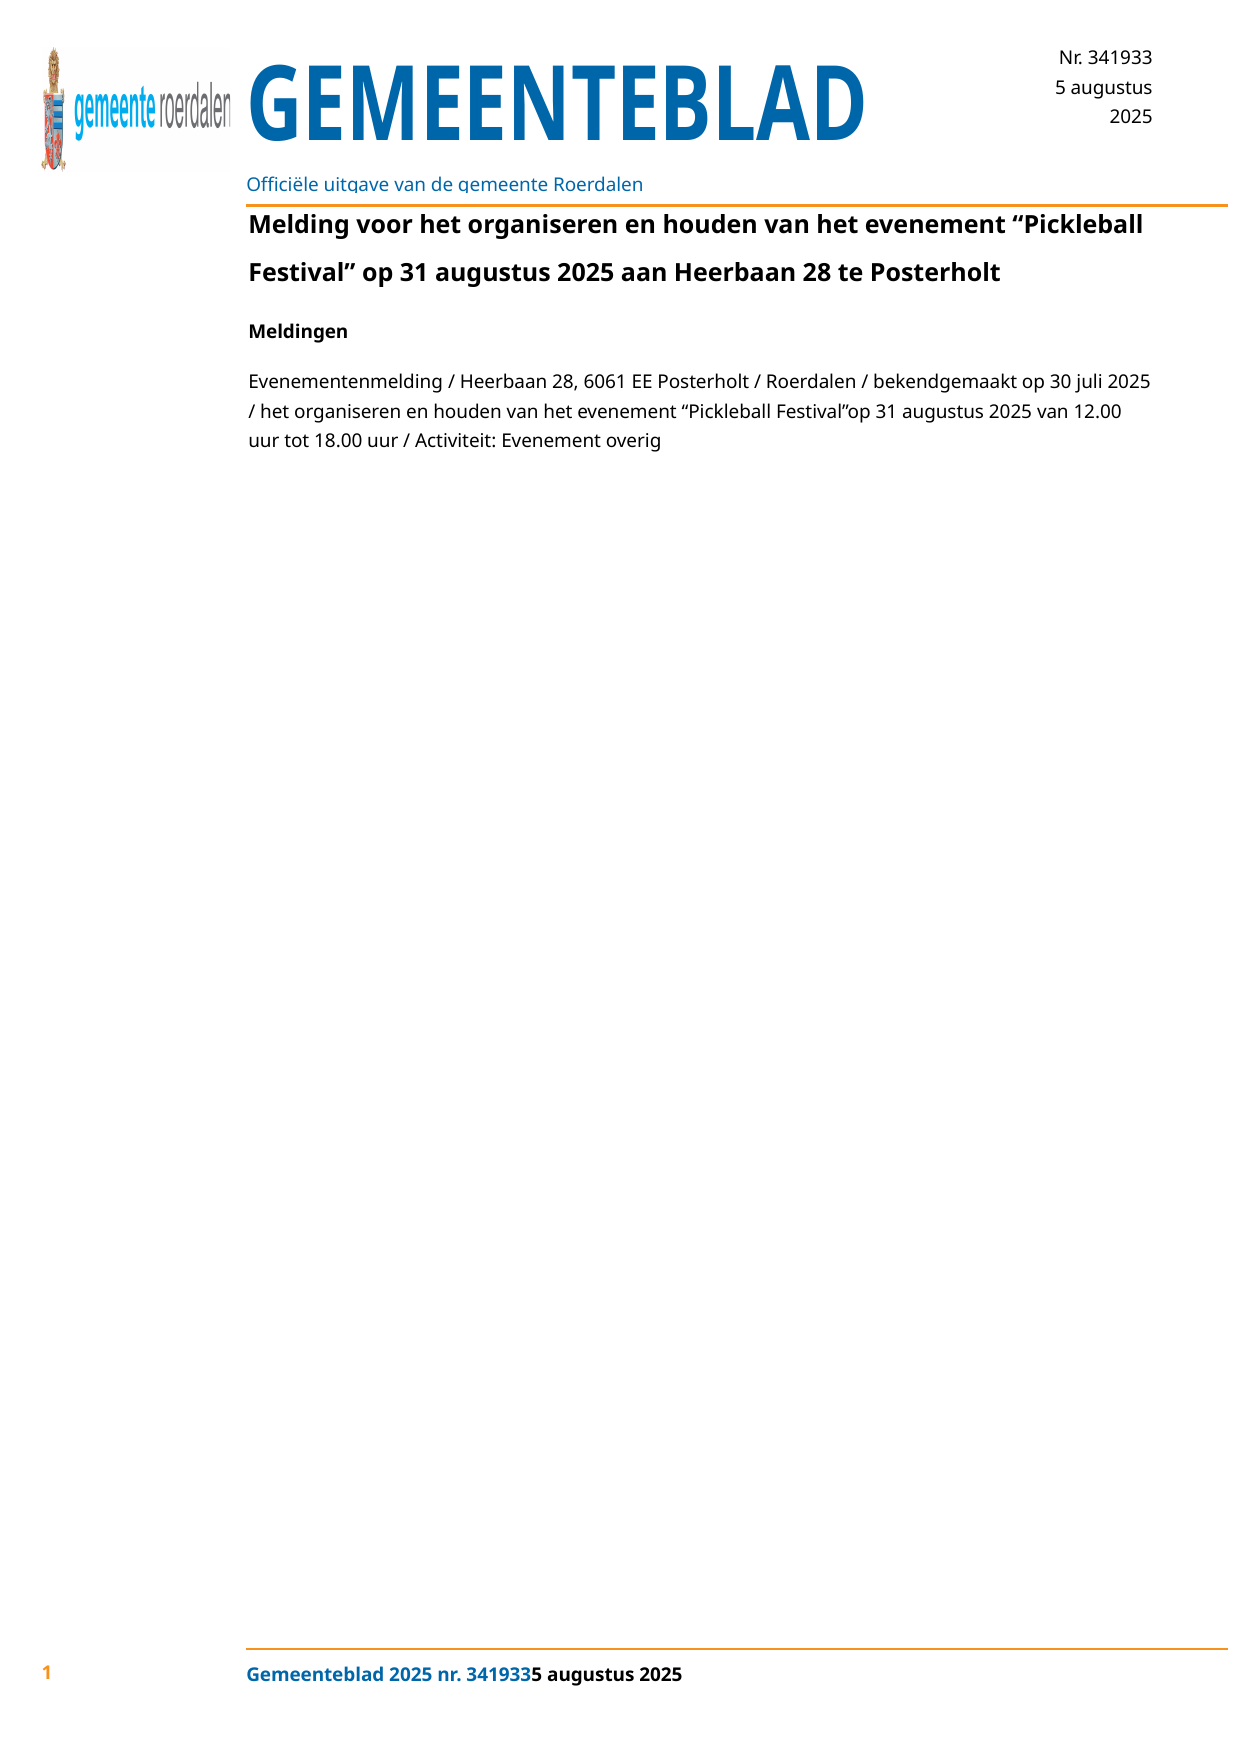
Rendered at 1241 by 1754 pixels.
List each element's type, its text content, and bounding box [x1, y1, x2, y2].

text Meldingen [248, 318, 1152, 344]
text Melding voor het organiseren en houden van het evenement “Pickleball Festival” op 31 augustus 2025 aan Heerbaan 28 te Posterholt [248, 207, 1152, 288]
text Evenementenmelding / Heerbaan 28, 6061 EE Posterholt / Roerdalen / bekendgemaakt op 30 juli 2025 / het organiseren en houden van het evenement “Pickleball Festival”op 31 augustus 2025 van 12.00 uur tot 18.00 uur / Activiteit: Evenement overig [248, 368, 1152, 453]
picture [41, 47, 231, 172]
